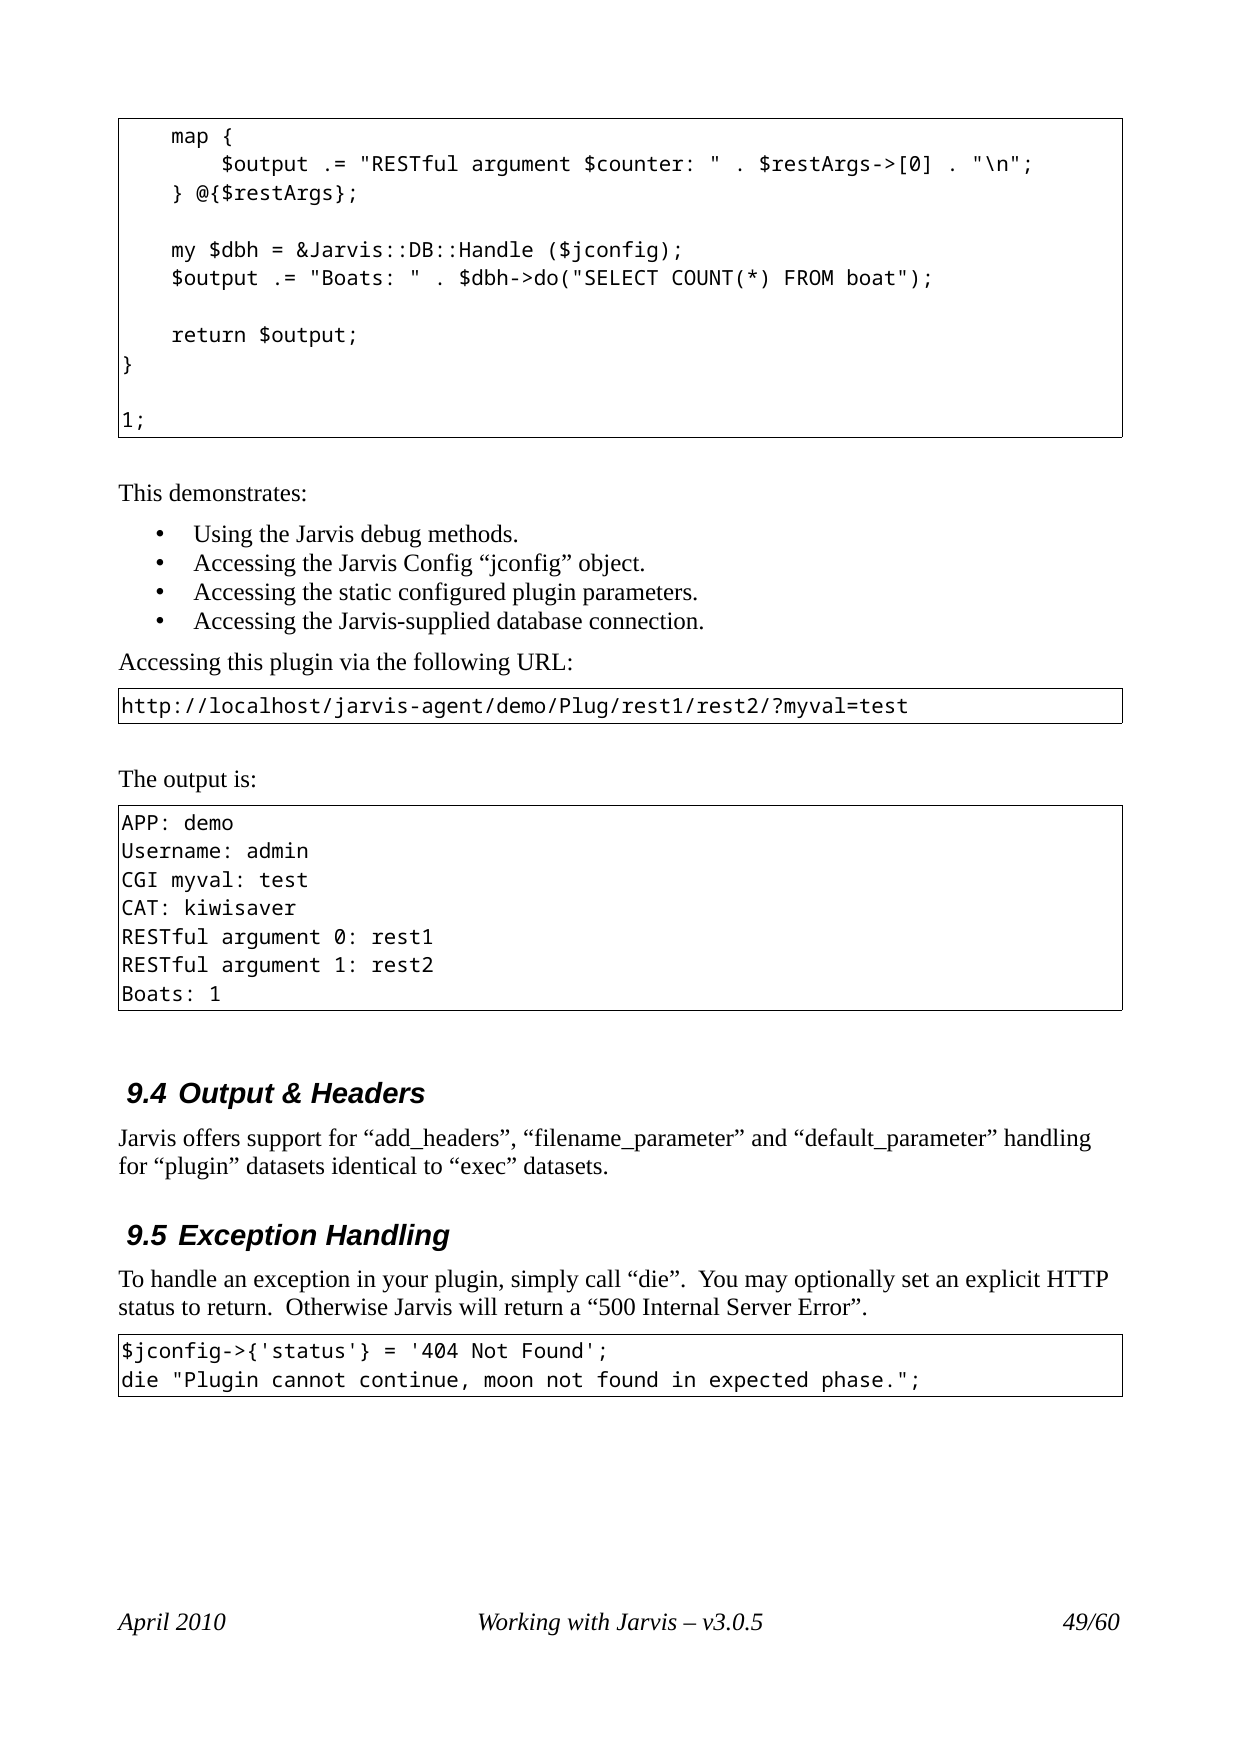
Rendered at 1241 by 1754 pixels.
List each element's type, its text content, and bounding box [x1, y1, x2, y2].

subtitle Output & Headers [118, 1077, 1122, 1110]
text Username: admin [119, 834, 1122, 862]
text my $dbh = &Jarvis::DB::Handle ($jconfig); [119, 232, 1122, 260]
text RESTful argument 1: rest2 [119, 947, 1122, 976]
text 1; [119, 402, 1122, 437]
text CGI myval: test [119, 862, 1122, 891]
list Accessing the Jarvis-supplied database connection. [156, 606, 1122, 634]
text die "Plugin cannot continue, moon not found in expected phase."; [119, 1362, 1122, 1396]
list Using the Jarvis debug methods. [156, 519, 1122, 548]
text $jconfig->{'status'} = '404 Not Found'; [119, 1335, 1122, 1362]
text } [119, 346, 1122, 377]
text CAT: kiwisaver [119, 891, 1122, 919]
text Boats: 1 [119, 976, 1122, 1010]
text map { [119, 119, 1122, 147]
text RESTful argument 0: rest1 [119, 919, 1122, 947]
list Accessing the static configured plugin parameters. [156, 577, 1122, 606]
text $output .= "RESTful argument $counter: " . $restArgs->[0] . "\n"; [119, 147, 1122, 175]
text Jarvis offers support for “add_headers”, “filename_parameter” and “default_parameter” handling for “plugin” datasets identical to “exec” datasets. [118, 1123, 1122, 1180]
text return $output; [119, 317, 1122, 346]
subtitle Exception Handling [118, 1218, 1122, 1251]
text Accessing this plugin via the following URL: [118, 647, 1122, 676]
text The output is: [118, 764, 1122, 793]
text This demonstrates: [118, 478, 1122, 507]
list Accessing the Jarvis Config “jconfig” object. [156, 548, 1122, 577]
text To handle an exception in your plugin, simply call “die”. You may optionally set an explicit HTTP status to return. Otherwise Jarvis will return a “500 Internal Server Error”. [118, 1264, 1122, 1321]
text $output .= "Boats: " . $dbh->do("SELECT COUNT(*) FROM boat"); [119, 260, 1122, 292]
text http://localhost/jarvis-agent/demo/Plug/rest1/rest2/?myval=test [119, 689, 1122, 723]
text APP: demo [119, 806, 1122, 834]
text } @{$restArgs}; [119, 175, 1122, 206]
